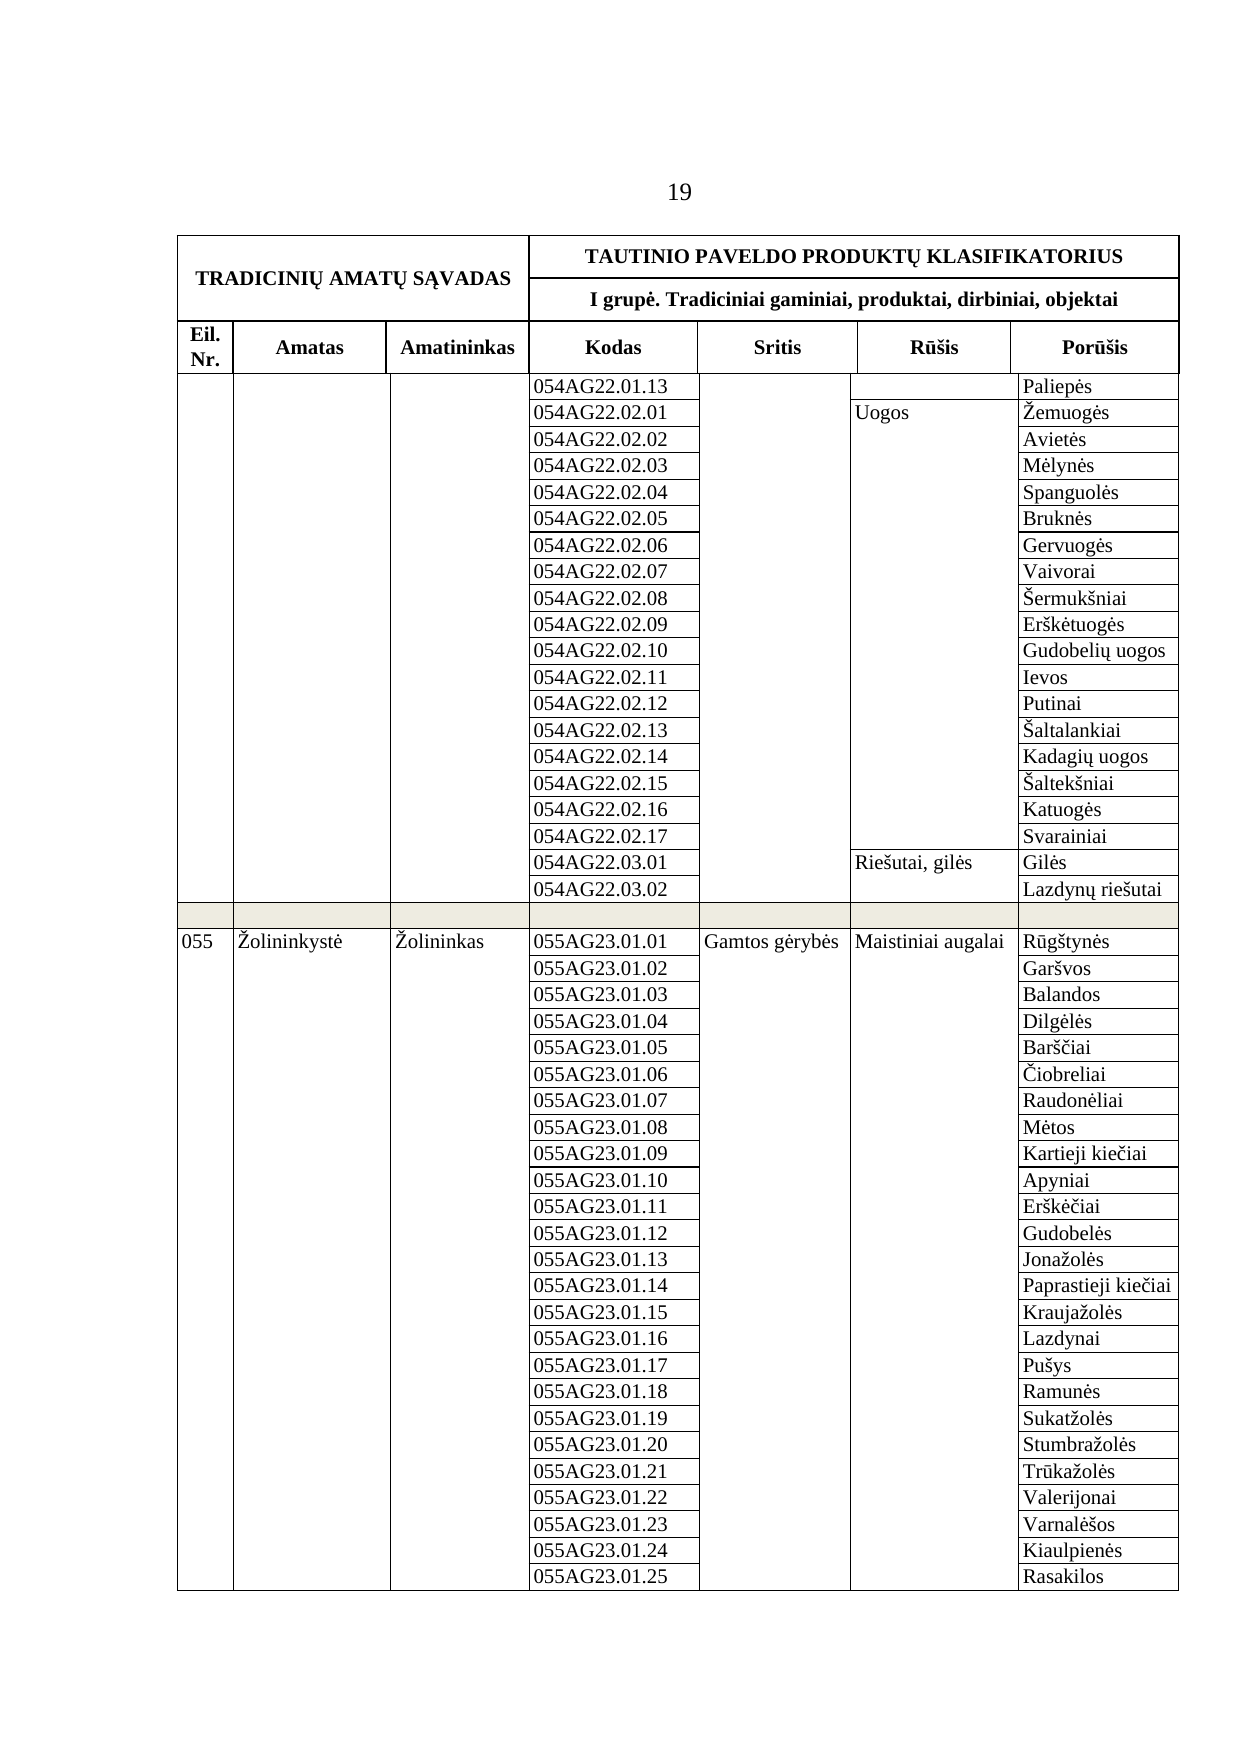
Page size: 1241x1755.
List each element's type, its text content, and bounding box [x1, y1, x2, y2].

table_cell Žolininkas [391, 929, 529, 1590]
table_cell Kodas [530, 322, 697, 373]
table_cell Gudobelių uogos [1019, 638, 1178, 664]
table_cell 055AG23.01.08 [530, 1115, 699, 1140]
table_cell Paprastieji kiečiai [1019, 1273, 1178, 1299]
table_cell [391, 374, 529, 902]
table_cell 054AG22.02.10 [530, 638, 699, 664]
table_cell 055AG23.01.07 [530, 1088, 699, 1113]
table_cell [1019, 903, 1178, 928]
table_cell 055AG23.01.10 [530, 1168, 699, 1193]
table_cell Kiaulpienės [1019, 1538, 1178, 1563]
table_cell Valerijonai [1019, 1485, 1178, 1510]
table_cell Uogos [851, 400, 1018, 849]
table_cell Rasakilos [1019, 1564, 1178, 1590]
table_cell [234, 903, 390, 928]
table_cell 055AG23.01.03 [530, 982, 699, 1008]
table_cell Gervuogės [1019, 533, 1178, 558]
table_cell Kartieji kiečiai [1019, 1141, 1178, 1166]
table_cell Varnalėšos [1019, 1511, 1178, 1537]
table_cell 054AG22.02.03 [530, 453, 699, 478]
table_cell Svarainiai [1019, 824, 1178, 849]
table_cell Raudonėliai [1019, 1088, 1178, 1113]
table_cell Mėlynės [1019, 453, 1178, 478]
table_cell 055AG23.01.21 [530, 1459, 699, 1484]
table_cell 055AG23.01.19 [530, 1406, 699, 1431]
table_cell Stumbražolės [1019, 1432, 1178, 1457]
table_cell Amatininkas [387, 322, 528, 373]
table_cell [178, 903, 233, 928]
table_header TAUTINIO PAVELDO PRODUKTŲ KLASIFIKATORIUS [530, 236, 1178, 277]
table_cell 055AG23.01.16 [530, 1326, 699, 1352]
table_cell [391, 903, 529, 928]
table_cell 054AG22.01.13 [530, 374, 699, 399]
table_cell [851, 374, 1018, 399]
table_cell Rūšis [858, 322, 1010, 373]
table_cell [234, 374, 390, 902]
table_cell 054AG22.02.07 [530, 559, 699, 584]
table_cell [530, 903, 699, 928]
table_cell Paliepės [1019, 374, 1178, 399]
table_cell Kadagių uogos [1019, 744, 1178, 769]
table_cell 055AG23.01.14 [530, 1273, 699, 1299]
table_cell Spanguolės [1019, 480, 1178, 505]
table_cell 054AG22.02.04 [530, 480, 699, 505]
table_cell I grupė. Tradiciniai gaminiai, produktai, dirbiniai, objektai [530, 279, 1178, 320]
table_cell 054AG22.02.13 [530, 718, 699, 743]
table_cell Gilės [1019, 850, 1178, 875]
table_cell Sukatžolės [1019, 1406, 1178, 1431]
table_cell 054AG22.03.01 [530, 850, 699, 875]
table_cell Pušys [1019, 1353, 1178, 1378]
table_cell Ramunės [1019, 1379, 1178, 1404]
table_cell Dilgėlės [1019, 1009, 1178, 1034]
table_cell 055 [178, 929, 233, 1590]
table_cell 055AG23.01.09 [530, 1141, 699, 1166]
table_cell Erškėtuogės [1019, 612, 1178, 637]
table_cell Lazdynai [1019, 1326, 1178, 1352]
table_cell 055AG23.01.02 [530, 956, 699, 981]
table_cell Bruknės [1019, 506, 1178, 531]
table_cell 055AG23.01.20 [530, 1432, 699, 1457]
table_cell 055AG23.01.11 [530, 1194, 699, 1219]
table_cell Čiobreliai [1019, 1062, 1178, 1087]
table_cell 055AG23.01.23 [530, 1511, 699, 1537]
table_cell [178, 374, 233, 902]
table_cell Maistiniai augalai [851, 929, 1018, 1590]
table_cell 054AG22.02.06 [530, 533, 699, 558]
table_cell Lazdynų riešutai [1019, 876, 1178, 902]
table_cell Ievos [1019, 665, 1178, 690]
table_cell Eil. Nr. [178, 322, 232, 373]
table_cell [851, 903, 1018, 928]
table_cell 055AG23.01.12 [530, 1220, 699, 1246]
table_cell Kraujažolės [1019, 1300, 1178, 1325]
table_cell 055AG23.01.22 [530, 1485, 699, 1510]
table_cell 054AG22.02.16 [530, 797, 699, 822]
table_cell 055AG23.01.04 [530, 1009, 699, 1034]
table_cell 054AG22.02.17 [530, 824, 699, 849]
table_cell Gamtos gėrybės [700, 929, 850, 1590]
table_cell Gudobelės [1019, 1220, 1178, 1246]
table_cell 055AG23.01.18 [530, 1379, 699, 1404]
table_cell 054AG22.02.08 [530, 585, 699, 611]
table_cell 055AG23.01.13 [530, 1247, 699, 1272]
table_cell 054AG22.02.11 [530, 665, 699, 690]
table_cell Jonažolės [1019, 1247, 1178, 1272]
table_cell Vaivorai [1019, 559, 1178, 584]
table_cell Šermukšniai [1019, 585, 1178, 611]
table_cell Amatas [234, 322, 385, 373]
table_cell Žolininkystė [234, 929, 390, 1590]
table_cell Erškėčiai [1019, 1194, 1178, 1219]
table_cell Trūkažolės [1019, 1459, 1178, 1484]
table_cell Avietės [1019, 427, 1178, 452]
table_cell 055AG23.01.15 [530, 1300, 699, 1325]
table_cell Sritis [698, 322, 857, 373]
table_cell 054AG22.02.05 [530, 506, 699, 531]
table_cell Šaltalankiai [1019, 718, 1178, 743]
table_cell [700, 374, 850, 902]
table_cell 055AG23.01.24 [530, 1538, 699, 1563]
table_cell 055AG23.01.05 [530, 1035, 699, 1061]
table_cell Žemuogės [1019, 400, 1178, 426]
table_cell 054AG22.02.15 [530, 771, 699, 796]
table_cell 055AG23.01.01 [530, 929, 699, 955]
table_cell Apyniai [1019, 1168, 1178, 1193]
table_cell Katuogės [1019, 797, 1178, 822]
table_cell 055AG23.01.17 [530, 1353, 699, 1378]
table_cell 054AG22.02.12 [530, 691, 699, 717]
table_cell 054AG22.02.01 [530, 400, 699, 426]
table_cell 054AG22.02.14 [530, 744, 699, 769]
table_cell [700, 903, 850, 928]
table_cell Rūgštynės [1019, 929, 1178, 955]
table_cell 055AG23.01.06 [530, 1062, 699, 1087]
table_cell Garšvos [1019, 956, 1178, 981]
table_cell 054AG22.02.02 [530, 427, 699, 452]
table_header TRADICINIŲ AMATŲ SĄVADAS [178, 236, 528, 320]
table_cell 055AG23.01.25 [530, 1564, 699, 1590]
table_cell Balandos [1019, 982, 1178, 1008]
table_cell Mėtos [1019, 1115, 1178, 1140]
table_cell Porūšis [1011, 322, 1178, 373]
table_cell Putinai [1019, 691, 1178, 717]
table_cell 054AG22.02.09 [530, 612, 699, 637]
table_cell 054AG22.03.02 [530, 876, 699, 902]
table_cell Barščiai [1019, 1035, 1178, 1061]
table_cell Šaltekšniai [1019, 771, 1178, 796]
table_cell Riešutai, gilės [851, 850, 1018, 902]
